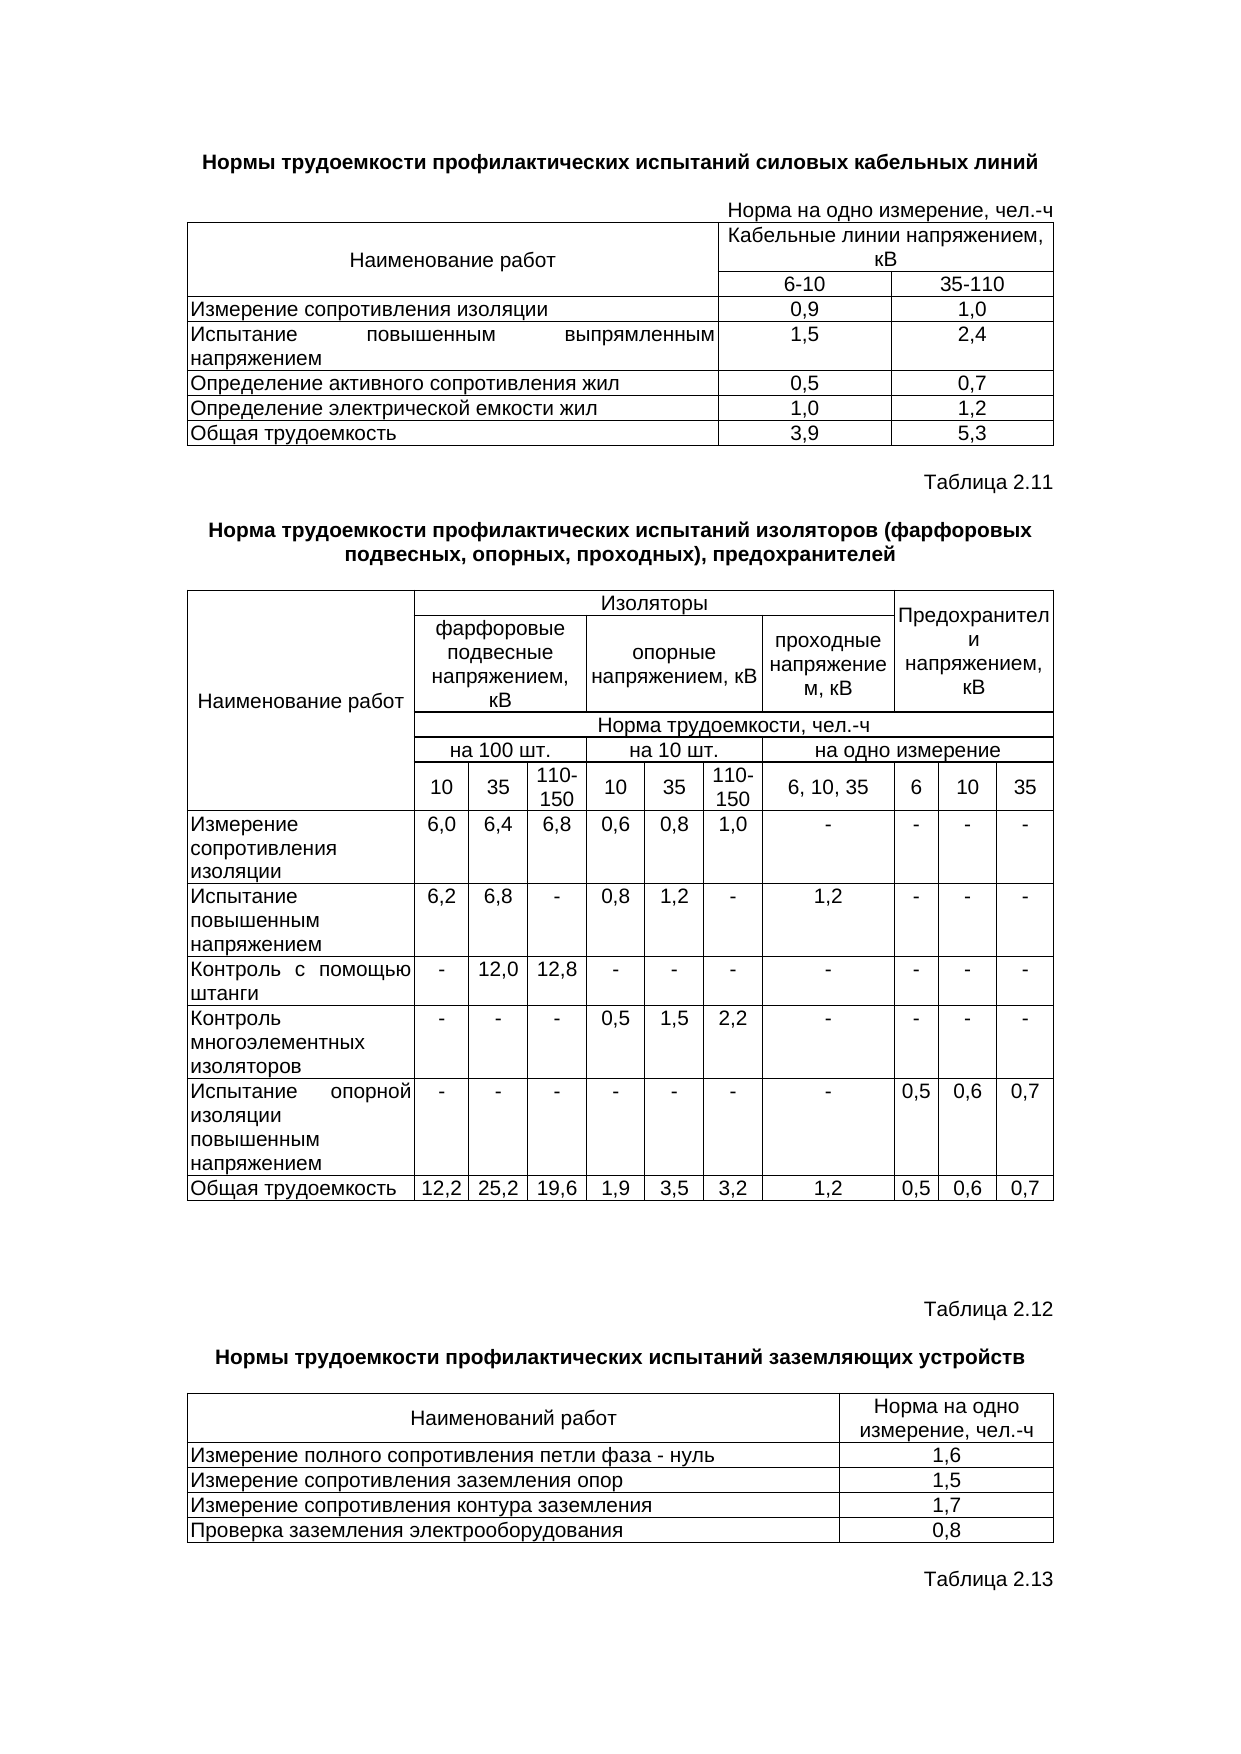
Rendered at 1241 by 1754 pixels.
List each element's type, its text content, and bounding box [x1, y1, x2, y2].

table_cell на одно измерение [763, 738, 1053, 761]
table_cell - [997, 1006, 1053, 1078]
text Норма трудоемкости профилактических испытаний изоляторов (фарфоровых подвесных, опорных, проходных), предохранителей [187, 518, 1053, 566]
table_cell Контроль многоэлементных изоляторов [188, 1006, 414, 1078]
table_cell 19,6 [528, 1176, 586, 1200]
table_cell - [895, 811, 938, 883]
table_cell 0,6 [587, 811, 644, 883]
table_cell 1,2 [763, 884, 894, 956]
table_cell Определение электрической емкости жил [188, 396, 718, 420]
table_cell Измерение полного сопротивления петли фаза - нуль [188, 1443, 839, 1467]
table_cell Общая трудоемкость [188, 421, 718, 445]
table_header Изоляторы [415, 591, 894, 614]
table_cell 0,6 [939, 1079, 996, 1175]
text Нормы трудоемкости профилактических испытаний заземляющих устройств [187, 1345, 1053, 1369]
table_cell 3,2 [704, 1176, 762, 1200]
table_cell 25,2 [469, 1176, 527, 1200]
table_cell Измерение сопротивления изоляции [188, 811, 414, 883]
table_cell 1,5 [719, 322, 891, 370]
table_cell 6,8 [528, 811, 586, 883]
table_cell 1,0 [892, 297, 1053, 321]
table_cell Измерение сопротивления заземления опор [188, 1468, 839, 1492]
table_cell 10 [587, 763, 644, 810]
table_cell Норма трудоемкости, чел.-ч [415, 713, 1053, 736]
table_cell - [415, 1006, 468, 1078]
table_cell - [763, 1006, 894, 1078]
table_cell - [528, 884, 586, 956]
text Норма на одно измерение, чел.-ч [187, 198, 1053, 222]
table_cell 35 [997, 763, 1053, 810]
table_cell фарфоровые подвесные напряжением, кВ [415, 616, 586, 711]
table_cell опорные напряжением, кВ [587, 616, 762, 711]
table_cell 6, 10, 35 [763, 763, 894, 810]
table_cell 1,2 [645, 884, 703, 956]
table_cell 1,9 [587, 1176, 644, 1200]
table_cell 10 [939, 763, 996, 810]
table_cell - [997, 884, 1053, 956]
table_header Наименование работ [188, 223, 718, 296]
table_cell Определение активного сопротивления жил [188, 371, 718, 395]
table_cell проходные напряжением, кВ [763, 616, 894, 711]
table_cell 1,6 [840, 1443, 1053, 1467]
table_cell 10 [415, 763, 468, 810]
table_cell 1,5 [645, 1006, 703, 1078]
table_cell 0,8 [645, 811, 703, 883]
table_cell - [645, 957, 703, 1005]
table_cell 0,7 [997, 1176, 1053, 1200]
table_cell 0,7 [997, 1079, 1053, 1175]
table_cell 12,0 [469, 957, 527, 1005]
table_cell 1,0 [719, 396, 891, 420]
table_cell 1,2 [892, 396, 1053, 420]
table_cell - [939, 884, 996, 956]
table_cell - [469, 1079, 527, 1175]
table_cell Испытание повышенным выпрямленным напряжением [188, 322, 718, 370]
table_cell - [895, 1006, 938, 1078]
table_cell - [763, 811, 894, 883]
table_cell 5,3 [892, 421, 1053, 445]
text Нормы трудоемкости профилактических испытаний силовых кабельных линий [187, 150, 1053, 174]
table_cell - [895, 957, 938, 1005]
table_cell Измерение сопротивления контура заземления [188, 1493, 839, 1517]
table_cell 35-110 [892, 272, 1053, 296]
table_cell 0,6 [939, 1176, 996, 1200]
table_cell - [587, 957, 644, 1005]
table_cell - [704, 1079, 762, 1175]
table_cell Проверка заземления электрооборудования [188, 1518, 839, 1542]
table_cell 3,5 [645, 1176, 703, 1200]
table_cell - [415, 957, 468, 1005]
table_cell 1,5 [840, 1468, 1053, 1492]
table_cell - [528, 1006, 586, 1078]
table_header Кабельные линии напряжением, кВ [719, 223, 1053, 271]
table_cell 0,5 [895, 1079, 938, 1175]
table_cell - [704, 884, 762, 956]
table_cell 0,8 [840, 1518, 1053, 1542]
table_cell 0,5 [895, 1176, 938, 1200]
table_cell 6 [895, 763, 938, 810]
table_cell 6,2 [415, 884, 468, 956]
table_cell 12,2 [415, 1176, 468, 1200]
table_header Предохранители напряжением, кВ [895, 591, 1053, 711]
table_cell Общая трудоемкость [188, 1176, 414, 1200]
table_cell 6,0 [415, 811, 468, 883]
text Таблица 2.13 [187, 1567, 1053, 1591]
table_cell - [939, 1006, 996, 1078]
table_cell 6,8 [469, 884, 527, 956]
text Таблица 2.12 [187, 1297, 1053, 1321]
table_cell 2,4 [892, 322, 1053, 370]
table_cell 0,7 [892, 371, 1053, 395]
table_cell - [415, 1079, 468, 1175]
table_cell - [895, 884, 938, 956]
table_cell 35 [469, 763, 527, 810]
table_cell на 100 шт. [415, 738, 586, 761]
table_cell 12,8 [528, 957, 586, 1005]
table_header Наименований работ [188, 1394, 839, 1442]
table_cell - [997, 811, 1053, 883]
table_cell 35 [645, 763, 703, 810]
table_cell 6-10 [719, 272, 891, 296]
table_cell 0,5 [719, 371, 891, 395]
table_cell 1,7 [840, 1493, 1053, 1517]
table_cell 110-150 [704, 763, 762, 810]
table_cell - [763, 1079, 894, 1175]
table_cell - [997, 957, 1053, 1005]
table_header Наименование работ [188, 591, 414, 810]
table_header Норма на одно измерение, чел.-ч [840, 1394, 1053, 1442]
table_cell - [645, 1079, 703, 1175]
table_cell - [939, 811, 996, 883]
table_cell 0,8 [587, 884, 644, 956]
table_cell - [587, 1079, 644, 1175]
table_cell 0,5 [587, 1006, 644, 1078]
table_cell Контроль с помощью штанги [188, 957, 414, 1005]
table_cell 1,2 [763, 1176, 894, 1200]
text Таблица 2.11 [187, 470, 1053, 494]
table_cell 3,9 [719, 421, 891, 445]
table_cell 0,9 [719, 297, 891, 321]
table_cell 2,2 [704, 1006, 762, 1078]
table_cell - [939, 957, 996, 1005]
table_cell Измерение сопротивления изоляции [188, 297, 718, 321]
table_cell - [528, 1079, 586, 1175]
table_cell - [469, 1006, 527, 1078]
table_cell 110-150 [528, 763, 586, 810]
table_cell 6,4 [469, 811, 527, 883]
table_cell - [763, 957, 894, 1005]
table_cell - [704, 957, 762, 1005]
table_cell Испытание повышенным напряжением [188, 884, 414, 956]
table_cell 1,0 [704, 811, 762, 883]
table_cell на 10 шт. [587, 738, 762, 761]
table_cell Испытание опорной изоляции повышенным напряжением [188, 1079, 414, 1175]
